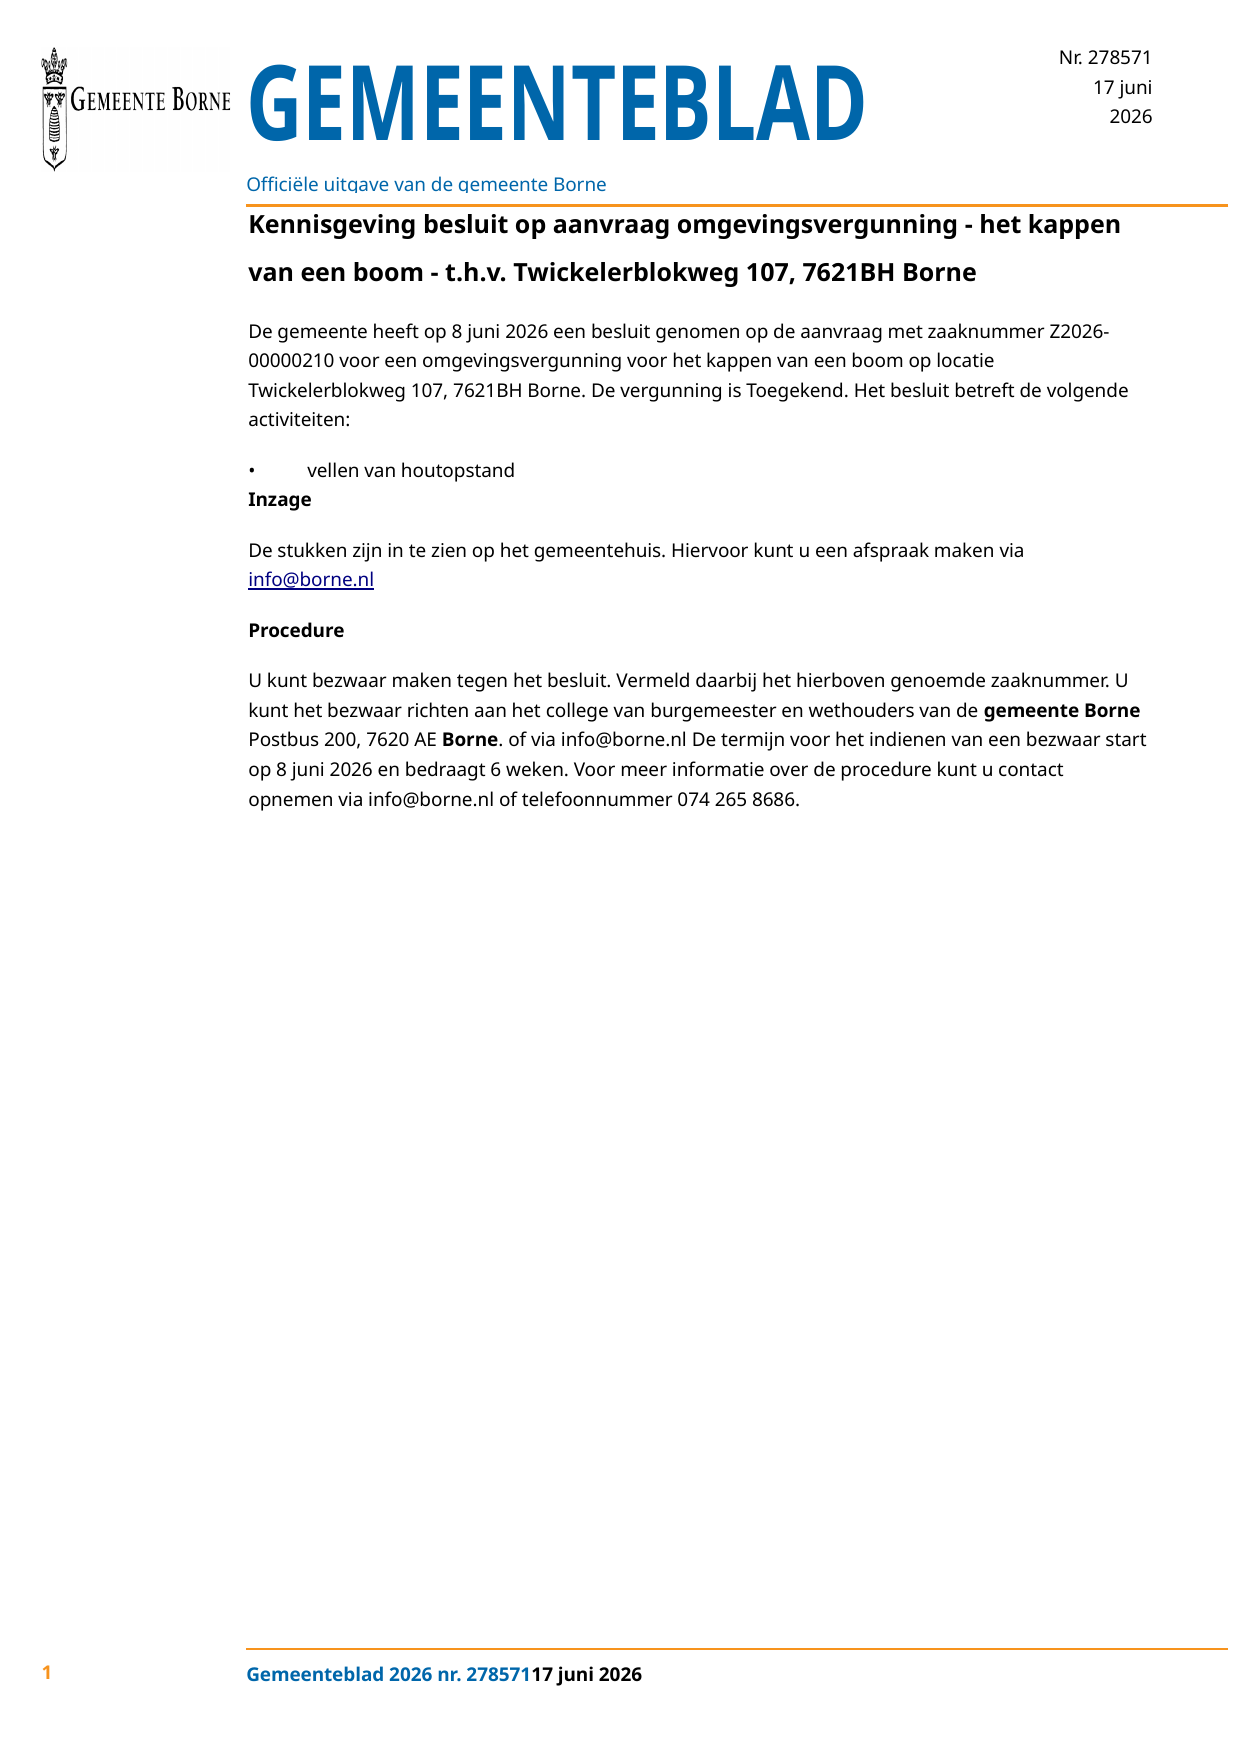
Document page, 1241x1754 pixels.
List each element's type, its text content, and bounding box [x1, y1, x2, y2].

text Inzage [248, 487, 1152, 512]
text Procedure [248, 617, 1152, 643]
picture [41, 47, 231, 172]
text De gemeente heeft op 8 juni 2026 een besluit genomen op de aanvraag met zaaknummer Z2026-00000210 voor een omgevingsvergunning voor het kappen van een boom op locatie Twickelerblokweg 107, 7621BH Borne. De vergunning is Toegekend. Het besluit betreft de volgende activiteiten: [248, 318, 1152, 432]
text De stukken zijn in te zien op het gemeentehuis. Hiervoor kunt u een afspraak maken via info@borne.nl [248, 537, 1152, 592]
text U kunt bezwaar maken tegen het besluit. Vermeld daarbij het hierboven genoemde zaaknummer. U kunt het bezwaar richten aan het college van burgemeester en wethouders van de gemeente Borne Postbus 200, 7620 AE Borne. of via info@borne.nl De termijn voor het indienen van een bezwaar start op 8 juni 2026 en bedraagt 6 weken. Voor meer informatie over de procedure kunt u contact opnemen via info@borne.nl of telefoonnummer 074 265 8686. [248, 667, 1152, 812]
text Kennisgeving besluit op aanvraag omgevingsvergunning - het kappen van een boom - t.h.v. Twickelerblokweg 107, 7621BH Borne [248, 207, 1152, 288]
list vellen van houtopstand [248, 457, 1152, 483]
